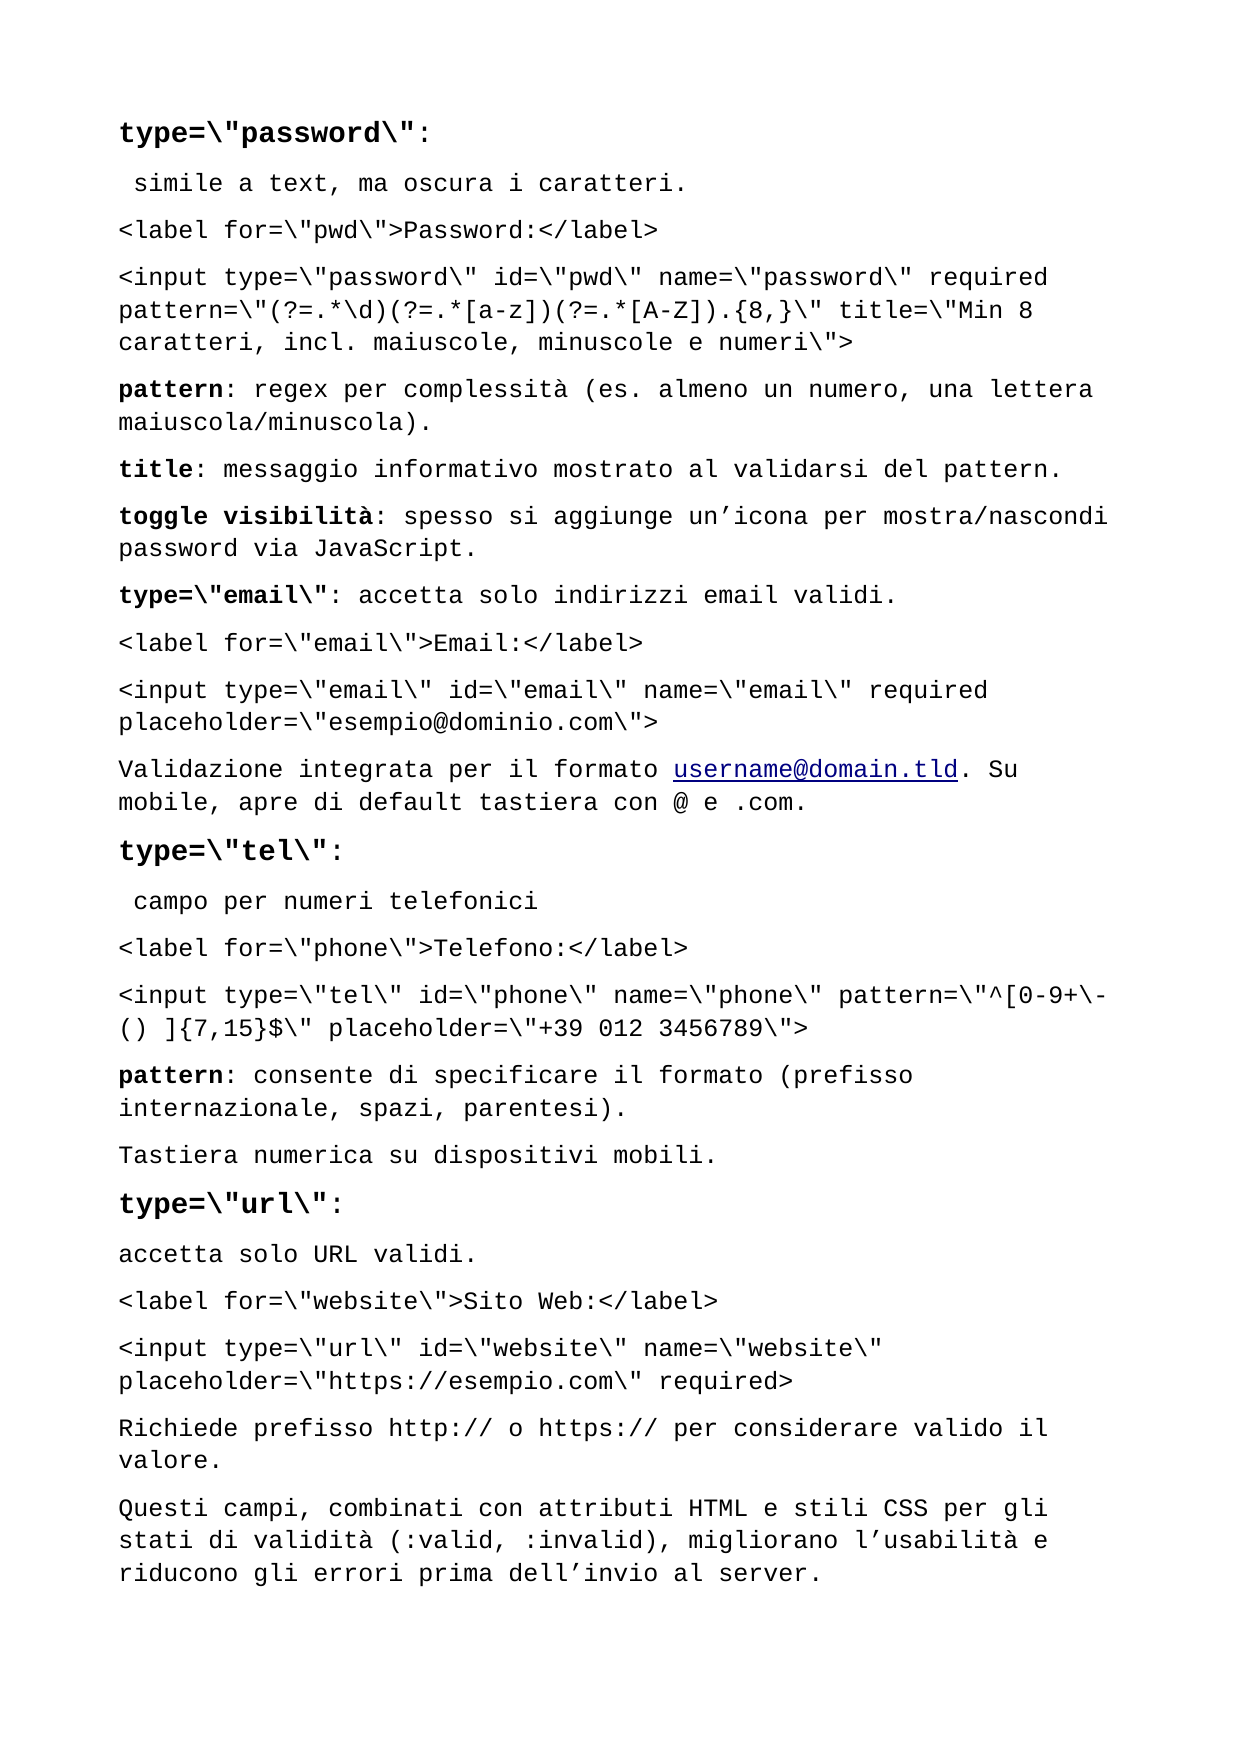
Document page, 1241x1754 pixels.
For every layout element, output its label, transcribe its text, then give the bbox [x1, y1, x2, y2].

text <input type=\"email\" id=\"email\" name=\"email\" required placeholder=\"esempio@dominio.com\"> [118, 677, 1122, 738]
text toggle visibilità: spesso si aggiunge un’icona per mostra/nascondi password via JavaScript. [118, 503, 1122, 564]
text <label for=\"pwd\">Password:</label> [118, 218, 1122, 246]
text type=\"url\": [118, 1189, 1122, 1222]
text campo per numeri telefonici [118, 889, 1122, 917]
text <label for=\"phone\">Telefono:</label> [118, 936, 1122, 964]
text <input type=\"tel\" id=\"phone\" name=\"phone\" pattern=\"^[0-9+\-() ]{7,15}$\" placeholder=\"+39 012 3456789\"> [118, 983, 1122, 1044]
text <input type=\"url\" id=\"website\" name=\"website\" placeholder=\"https://esempio.com\" required> [118, 1336, 1122, 1397]
text type=\"tel\": [118, 836, 1122, 869]
text Richiede prefisso http:// o https:// per considerare valido il valore. [118, 1416, 1122, 1476]
text pattern: consente di specificare il formato (prefisso internazionale, spazi, parentesi). [118, 1063, 1122, 1123]
text type=\"email\": accetta solo indirizzi email validi. [118, 583, 1122, 611]
text title: messaggio informativo mostrato al validarsi del pattern. [118, 456, 1122, 485]
text <input type=\"password\" id=\"pwd\" name=\"password\" required pattern=\"(?=.*\d)(?=.*[a-z])(?=.*[A-Z]).{8,}\" title=\"Min 8 caratteri, incl. maiuscole, minuscole e numeri\"> [118, 265, 1122, 358]
text <label for=\"website\">Sito Web:</label> [118, 1289, 1122, 1317]
text Validazione integrata per il formato username@domain.tld. Su mobile, apre di default tastiera con @ e .com. [118, 757, 1122, 818]
text simile a text, ma oscura i caratteri. [118, 171, 1122, 199]
text Tastiera numerica su dispositivi mobili. [118, 1142, 1122, 1171]
text Questi campi, combinati con attributi HTML e stili CSS per gli stati di validità (:valid, :invalid), migliorano l’usabilità e riducono gli errori prima dell’invio al server. [118, 1495, 1122, 1588]
text type=\"password\": [118, 118, 1122, 151]
text <label for=\"email\">Email:</label> [118, 630, 1122, 658]
text accetta solo URL validi. [118, 1242, 1122, 1270]
text pattern: regex per complessità (es. almeno un numero, una lettera maiuscola/minuscola). [118, 377, 1122, 438]
